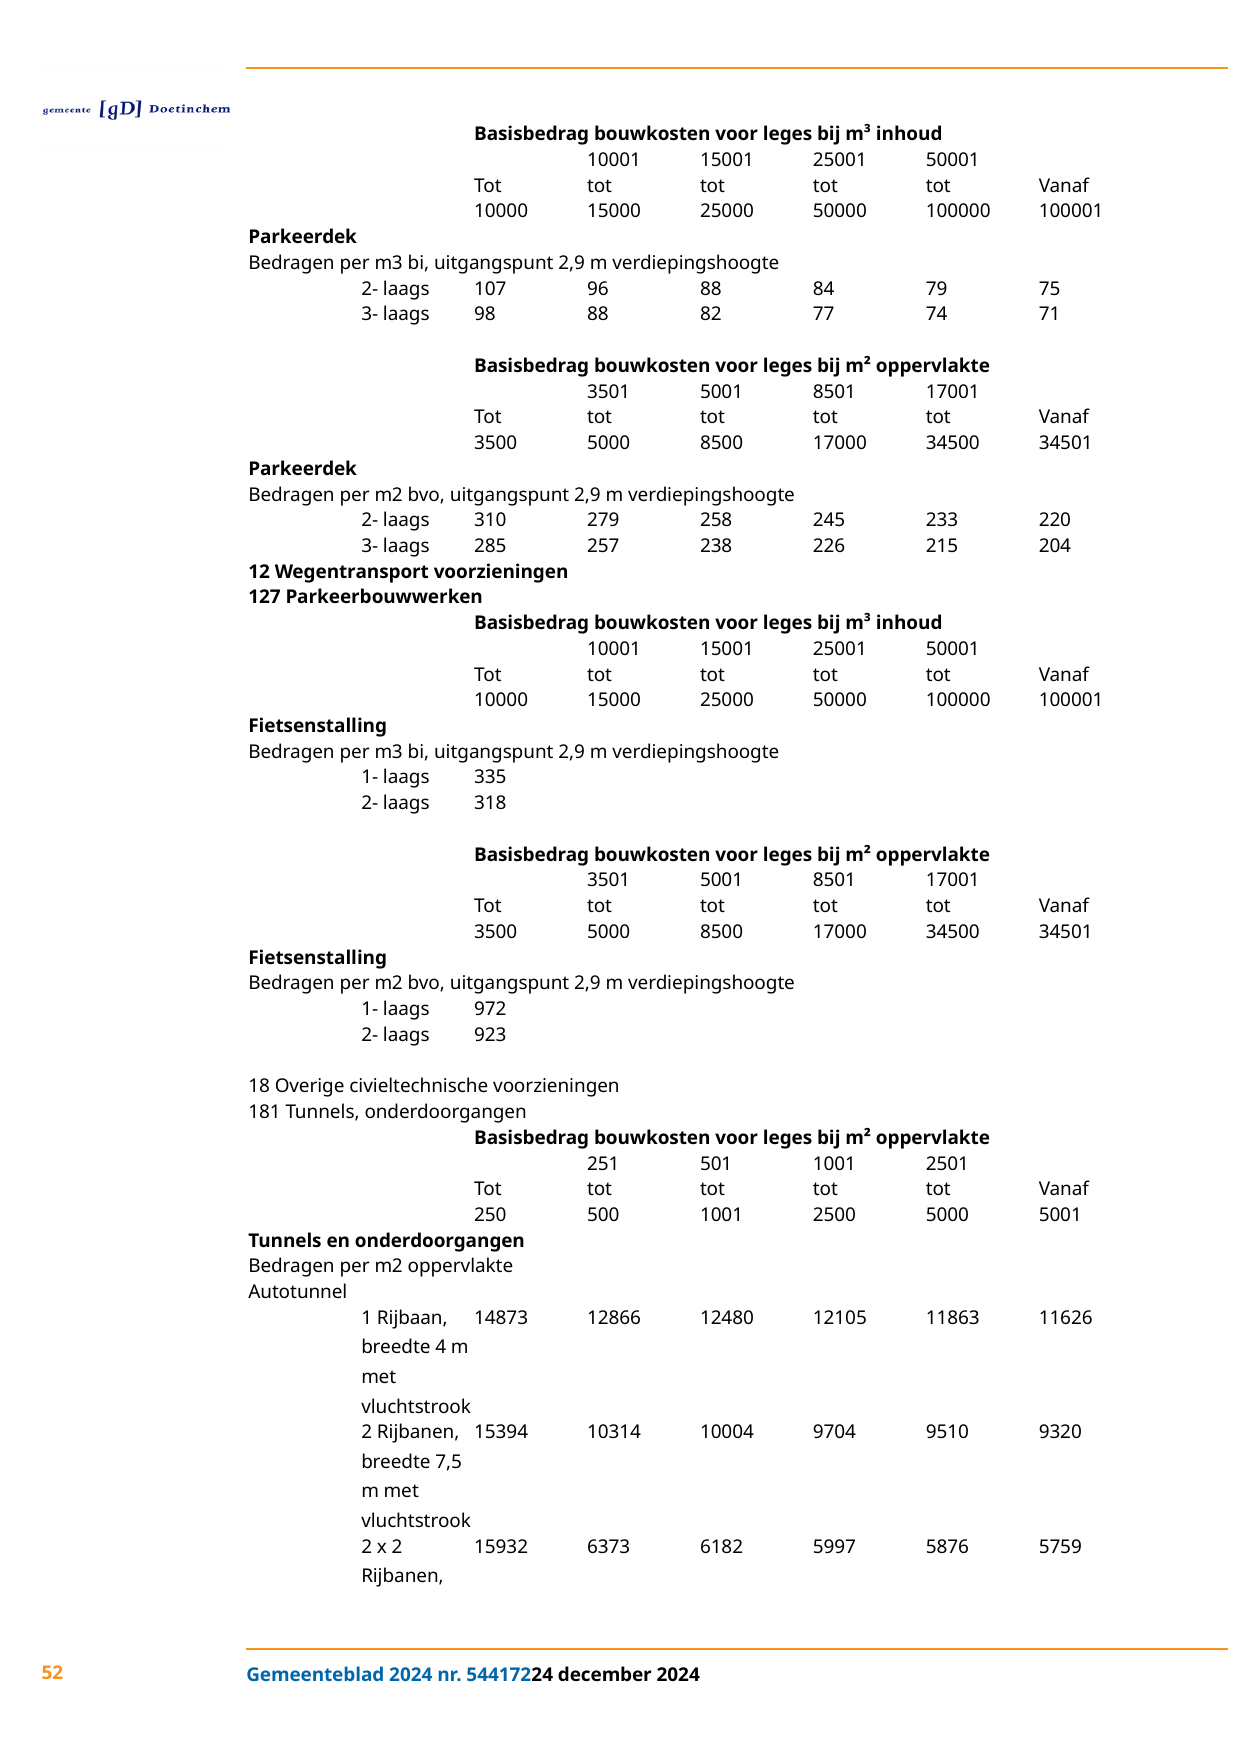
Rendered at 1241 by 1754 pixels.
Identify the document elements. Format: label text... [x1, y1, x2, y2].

table_cell 250 [474, 1201, 587, 1227]
table_cell 18 Overige civieltechnische voorzieningen [248, 1073, 813, 1098]
table_cell [248, 172, 361, 198]
table_cell 2 Rijbanen, breedte 7,5 m met vluchtstrook [361, 1419, 474, 1533]
table_cell [700, 1021, 813, 1047]
table_cell 2 x 2 Rijbanen, [361, 1533, 474, 1588]
table_cell 25001 [813, 146, 926, 172]
table_cell tot [813, 1175, 926, 1201]
table_cell [813, 224, 926, 249]
table_cell 2- laags [361, 506, 474, 532]
table_cell 972 [474, 995, 587, 1021]
table_cell 2500 [813, 1201, 926, 1227]
table_cell [813, 815, 926, 841]
table_cell [926, 1253, 1038, 1278]
table_cell [361, 198, 474, 223]
table_cell [361, 146, 474, 172]
table_cell 204 [1039, 532, 1152, 558]
table_cell [1039, 146, 1152, 172]
table_cell [474, 1150, 587, 1175]
table_cell 5000 [587, 918, 700, 944]
table_cell 9320 [1039, 1419, 1152, 1533]
table_cell [1039, 635, 1152, 661]
table_cell [700, 995, 813, 1021]
table_cell [361, 918, 474, 944]
table_cell [926, 712, 1038, 738]
table_cell [813, 1098, 926, 1124]
table_cell [248, 1304, 361, 1418]
table_cell 5000 [926, 1201, 1038, 1227]
picture [41, 47, 231, 172]
table_cell Bedragen per m2 bvo, uitgangspunt 2,9 m verdiepingshoogte [248, 481, 926, 506]
table_cell tot [700, 172, 813, 198]
table_cell tot [813, 404, 926, 429]
table_cell [587, 815, 700, 841]
table_cell 88 [587, 301, 700, 326]
table_cell [248, 764, 361, 789]
table_cell [361, 404, 474, 429]
table_cell 233 [926, 506, 1038, 532]
table_cell tot [926, 172, 1038, 198]
table_cell [700, 95, 813, 121]
table_cell 15394 [474, 1419, 587, 1533]
table_cell tot [700, 893, 813, 918]
table_cell [926, 224, 1038, 249]
table_cell 279 [587, 506, 700, 532]
table_cell tot [926, 893, 1038, 918]
table_cell tot [926, 404, 1038, 429]
table_cell 25000 [700, 198, 813, 223]
table_cell [813, 1073, 926, 1098]
table_cell 5759 [1039, 1533, 1152, 1588]
table_cell [1039, 1278, 1152, 1304]
table_cell 15000 [587, 198, 700, 223]
table_cell 2501 [926, 1150, 1038, 1175]
table_cell 3500 [474, 429, 587, 455]
table_cell 3- laags [361, 532, 474, 558]
table_cell Vanaf [1039, 661, 1152, 687]
table_cell [248, 352, 361, 378]
table_cell [813, 95, 926, 121]
table_cell [926, 790, 1038, 815]
table_cell 258 [700, 506, 813, 532]
table_cell 10314 [587, 1419, 700, 1533]
table_cell Tot [474, 893, 587, 918]
table_cell [248, 841, 361, 867]
table_cell [926, 584, 1038, 609]
table_cell tot [813, 893, 926, 918]
table_cell [361, 893, 474, 918]
table_cell 50000 [813, 687, 926, 712]
table_cell [587, 584, 700, 609]
table_cell [248, 1419, 361, 1533]
table_cell 6182 [700, 1533, 813, 1588]
table_cell 100000 [926, 687, 1038, 712]
table_cell Tunnels en onderdoorgangen [248, 1227, 587, 1253]
table_cell Basisbedrag bouwkosten voor leges bij m² oppervlakte [474, 1124, 1152, 1150]
table_cell 77 [813, 301, 926, 326]
table_cell [248, 1150, 361, 1175]
table_cell [813, 944, 926, 969]
table_cell Tot [474, 404, 587, 429]
table_cell [587, 712, 700, 738]
table_cell [1039, 815, 1152, 841]
table_cell tot [700, 404, 813, 429]
table_cell [926, 1021, 1038, 1047]
table_cell [813, 584, 926, 609]
table_cell 71 [1039, 301, 1152, 326]
table_cell [361, 121, 474, 146]
table_cell tot [926, 661, 1038, 687]
table_cell 127 Parkeerbouwwerken [248, 584, 587, 609]
table_cell [926, 95, 1038, 121]
table_cell [813, 995, 926, 1021]
table_cell [587, 790, 700, 815]
table_cell [248, 609, 361, 635]
table_cell 17000 [813, 429, 926, 455]
table_cell tot [813, 661, 926, 687]
table_cell [926, 558, 1038, 584]
table_cell 2- laags [361, 790, 474, 815]
table_cell [361, 635, 474, 661]
table_cell [474, 378, 587, 403]
table_cell 6373 [587, 1533, 700, 1588]
table_cell [1039, 121, 1152, 146]
table_cell [248, 918, 361, 944]
table_cell [474, 1047, 587, 1072]
table_cell 226 [813, 532, 926, 558]
table_cell 12480 [700, 1304, 813, 1418]
table_cell Basisbedrag bouwkosten voor leges bij m² oppervlakte [474, 841, 1152, 867]
table_cell [1039, 95, 1152, 121]
table_cell [474, 224, 587, 249]
table_cell [700, 1253, 813, 1278]
table_cell tot [700, 1175, 813, 1201]
table_cell [587, 455, 700, 481]
table_cell [700, 1098, 813, 1124]
table_cell 8501 [813, 867, 926, 892]
table_cell 245 [813, 506, 926, 532]
table_cell 1 Rijbaan, breedte 4 m met vluchtstrook [361, 1304, 474, 1418]
table_cell Vanaf [1039, 1175, 1152, 1201]
table_cell 15001 [700, 146, 813, 172]
table_cell [248, 1175, 361, 1201]
table_cell [248, 867, 361, 892]
table_cell [474, 146, 587, 172]
table_cell [361, 1150, 474, 1175]
table_cell [700, 944, 813, 969]
table_cell [587, 326, 700, 352]
table_cell 2- laags [361, 1021, 474, 1047]
table_cell [587, 1047, 700, 1072]
table_cell [700, 1227, 813, 1253]
table_cell [813, 790, 926, 815]
table_cell [361, 815, 474, 841]
table_cell [926, 1073, 1038, 1098]
table_cell [361, 326, 474, 352]
table_cell [248, 1124, 361, 1150]
table_cell [700, 712, 813, 738]
table_cell [248, 1047, 361, 1072]
table_cell tot [813, 172, 926, 198]
table_cell [1039, 249, 1152, 275]
table_cell 17001 [926, 867, 1038, 892]
table_cell Tot [474, 172, 587, 198]
table_cell [813, 1253, 926, 1278]
table_cell 5001 [700, 378, 813, 403]
table_cell [1039, 790, 1152, 815]
table_cell 10004 [700, 1419, 813, 1533]
table_cell [926, 1227, 1038, 1253]
table_cell 74 [926, 301, 1038, 326]
table_cell Bedragen per m2 oppervlakte [248, 1253, 587, 1278]
table_cell [1039, 970, 1152, 995]
table_cell 9704 [813, 1419, 926, 1533]
table_cell [926, 1278, 1038, 1304]
table_cell 3500 [474, 918, 587, 944]
table_cell [1039, 609, 1152, 635]
table_cell [248, 532, 361, 558]
table_cell 1- laags [361, 764, 474, 789]
table_cell [813, 558, 926, 584]
table_cell tot [587, 172, 700, 198]
table_cell [361, 1175, 474, 1201]
table_cell [361, 429, 474, 455]
table_cell [926, 249, 1038, 275]
table_cell [813, 1227, 926, 1253]
table_cell Vanaf [1039, 893, 1152, 918]
table_cell 34500 [926, 918, 1038, 944]
table_cell 17001 [926, 378, 1038, 403]
table_cell [813, 455, 926, 481]
table_cell Vanaf [1039, 172, 1152, 198]
table_cell 14873 [474, 1304, 587, 1418]
table_cell [248, 378, 361, 403]
table_cell [361, 95, 474, 121]
table_cell Bedragen per m3 bi, uitgangspunt 2,9 m verdiepingshoogte [248, 249, 926, 275]
table_cell [248, 1533, 361, 1588]
table_cell 15932 [474, 1533, 587, 1588]
table_cell 5876 [926, 1533, 1038, 1588]
table_cell 5001 [700, 867, 813, 892]
table_cell Tot [474, 661, 587, 687]
table_cell 17000 [813, 918, 926, 944]
table_cell Basisbedrag bouwkosten voor leges bij m² oppervlakte [474, 352, 1152, 378]
table_cell [587, 1253, 700, 1278]
table_cell tot [587, 1175, 700, 1201]
table_cell 251 [587, 1150, 700, 1175]
table_cell 318 [474, 790, 587, 815]
table_cell [587, 764, 700, 789]
table_cell [248, 198, 361, 223]
table_cell [1039, 455, 1152, 481]
table_cell Bedragen per m3 bi, uitgangspunt 2,9 m verdiepingshoogte [248, 738, 926, 764]
table_cell [361, 352, 474, 378]
table_cell [700, 1278, 813, 1304]
table_cell 335 [474, 764, 587, 789]
table_cell [926, 944, 1038, 969]
table_cell [248, 995, 361, 1021]
table_cell [248, 275, 361, 301]
table_cell [361, 609, 474, 635]
table_cell 181 Tunnels, onderdoorgangen [248, 1098, 700, 1124]
table_cell 5997 [813, 1533, 926, 1588]
table_cell Tot [474, 1175, 587, 1201]
table_cell Parkeerdek [248, 455, 474, 481]
table_cell [248, 301, 361, 326]
table_cell 3- laags [361, 301, 474, 326]
table_cell Fietsenstalling [248, 712, 474, 738]
table_cell tot [587, 893, 700, 918]
table_cell [361, 1201, 474, 1227]
table_cell 1001 [700, 1201, 813, 1227]
table_cell 220 [1039, 506, 1152, 532]
table_cell [587, 224, 700, 249]
table_cell 1- laags [361, 995, 474, 1021]
table_cell [700, 558, 813, 584]
table_cell Parkeerdek [248, 224, 474, 249]
table_cell [700, 455, 813, 481]
table_cell 9510 [926, 1419, 1038, 1533]
table_cell 2- laags [361, 275, 474, 301]
table_cell 25001 [813, 635, 926, 661]
table_cell Vanaf [1039, 404, 1152, 429]
table_cell 11863 [926, 1304, 1038, 1418]
table_cell [1039, 738, 1152, 764]
table_cell 84 [813, 275, 926, 301]
table_cell [361, 661, 474, 687]
table_cell Autotunnel [248, 1278, 474, 1304]
table_cell [813, 1278, 926, 1304]
table_cell 10001 [587, 146, 700, 172]
table_cell [926, 738, 1038, 764]
table_cell [700, 224, 813, 249]
table_cell 82 [700, 301, 813, 326]
table_cell [248, 95, 361, 121]
table_cell 34501 [1039, 918, 1152, 944]
table_cell [1039, 764, 1152, 789]
table_cell 500 [587, 1201, 700, 1227]
table_cell [700, 584, 813, 609]
table_cell [926, 326, 1038, 352]
table_cell [813, 1021, 926, 1047]
table_cell [248, 815, 361, 841]
table_cell tot [587, 404, 700, 429]
table_cell [587, 944, 700, 969]
table_cell [474, 867, 587, 892]
table_cell [248, 121, 361, 146]
table_cell 8501 [813, 378, 926, 403]
table_cell [248, 790, 361, 815]
table_cell [700, 326, 813, 352]
table_cell [361, 1047, 474, 1072]
table_cell [926, 1047, 1038, 1072]
table_cell 285 [474, 532, 587, 558]
table_cell [1039, 481, 1152, 506]
table_cell 100001 [1039, 198, 1152, 223]
table_cell [587, 95, 700, 121]
table_cell [700, 790, 813, 815]
table_cell [926, 970, 1038, 995]
table_cell [248, 687, 361, 712]
table_cell [361, 687, 474, 712]
table_cell [926, 455, 1038, 481]
table_cell 107 [474, 275, 587, 301]
table_cell 50001 [926, 635, 1038, 661]
table_cell 257 [587, 532, 700, 558]
table_cell Basisbedrag bouwkosten voor leges bij m³ inhoud [474, 609, 1038, 635]
table_cell [1039, 944, 1152, 969]
table_cell [813, 712, 926, 738]
table_cell [1039, 1150, 1152, 1175]
table_cell [813, 1047, 926, 1072]
table_cell [474, 455, 587, 481]
table_cell [926, 995, 1038, 1021]
table_cell [248, 146, 361, 172]
table_cell [248, 1201, 361, 1227]
table_cell tot [700, 661, 813, 687]
table_cell [248, 635, 361, 661]
table_cell 310 [474, 506, 587, 532]
table_cell 25000 [700, 687, 813, 712]
table_cell [1039, 1227, 1152, 1253]
table_cell [248, 429, 361, 455]
table_cell 96 [587, 275, 700, 301]
table_cell [1039, 1073, 1152, 1098]
table_cell Bedragen per m2 bvo, uitgangspunt 2,9 m verdiepingshoogte [248, 970, 926, 995]
table_cell 5001 [1039, 1201, 1152, 1227]
table_cell [926, 815, 1038, 841]
table_cell tot [587, 661, 700, 687]
table_cell [474, 712, 587, 738]
table_cell 50000 [813, 198, 926, 223]
table_cell 3501 [587, 867, 700, 892]
table_cell 10000 [474, 687, 587, 712]
table_cell 12105 [813, 1304, 926, 1418]
table_cell [474, 815, 587, 841]
table_cell 15000 [587, 687, 700, 712]
table_cell 501 [700, 1150, 813, 1175]
table_cell 10000 [474, 198, 587, 223]
table_cell [1039, 712, 1152, 738]
table_cell [926, 481, 1038, 506]
table_cell [587, 1227, 700, 1253]
table_cell [361, 841, 474, 867]
table_cell 79 [926, 275, 1038, 301]
table_cell [474, 635, 587, 661]
table_cell 98 [474, 301, 587, 326]
table_cell 88 [700, 275, 813, 301]
table_cell 238 [700, 532, 813, 558]
table_cell [926, 764, 1038, 789]
table_cell [474, 944, 587, 969]
table_cell [1039, 326, 1152, 352]
table_cell [1039, 558, 1152, 584]
table_cell [361, 867, 474, 892]
table_cell [1039, 1253, 1152, 1278]
table_cell [700, 764, 813, 789]
table_cell [1039, 867, 1152, 892]
table_cell 215 [926, 532, 1038, 558]
table_cell [248, 661, 361, 687]
table_cell [700, 815, 813, 841]
table_cell 100000 [926, 198, 1038, 223]
table_cell [926, 1098, 1038, 1124]
table_cell 8500 [700, 918, 813, 944]
table_cell [361, 378, 474, 403]
table_cell [474, 95, 587, 121]
table_cell [248, 893, 361, 918]
table_cell 12 Wegentransport voorzieningen [248, 558, 700, 584]
table_cell 50001 [926, 146, 1038, 172]
table_cell Fietsenstalling [248, 944, 474, 969]
table_cell [587, 1021, 700, 1047]
table_cell 12866 [587, 1304, 700, 1418]
table_cell [587, 995, 700, 1021]
table_cell 10001 [587, 635, 700, 661]
table_cell 1001 [813, 1150, 926, 1175]
table_cell tot [926, 1175, 1038, 1201]
table_cell [1039, 995, 1152, 1021]
table_cell [248, 404, 361, 429]
table_cell 100001 [1039, 687, 1152, 712]
table_cell 11626 [1039, 1304, 1152, 1418]
table_cell [474, 326, 587, 352]
table_cell 34500 [926, 429, 1038, 455]
table_cell [1039, 378, 1152, 403]
table_cell [1039, 584, 1152, 609]
table_cell [1039, 224, 1152, 249]
table_cell [813, 326, 926, 352]
table_cell [361, 172, 474, 198]
table_cell 75 [1039, 275, 1152, 301]
table_cell [587, 1278, 700, 1304]
table_cell 3501 [587, 378, 700, 403]
table_cell [248, 506, 361, 532]
table_cell [1039, 1047, 1152, 1072]
table_cell [700, 1047, 813, 1072]
table_cell [248, 326, 361, 352]
table_cell 15001 [700, 635, 813, 661]
table_cell [474, 1278, 587, 1304]
table_cell 923 [474, 1021, 587, 1047]
table_cell Basisbedrag bouwkosten voor leges bij m³ inhoud [474, 121, 1038, 146]
table_cell 5000 [587, 429, 700, 455]
table_cell 8500 [700, 429, 813, 455]
table_cell 34501 [1039, 429, 1152, 455]
table_cell [1039, 1098, 1152, 1124]
table_cell [248, 1021, 361, 1047]
table_cell [813, 764, 926, 789]
table_cell [1039, 1021, 1152, 1047]
table_cell [361, 1124, 474, 1150]
